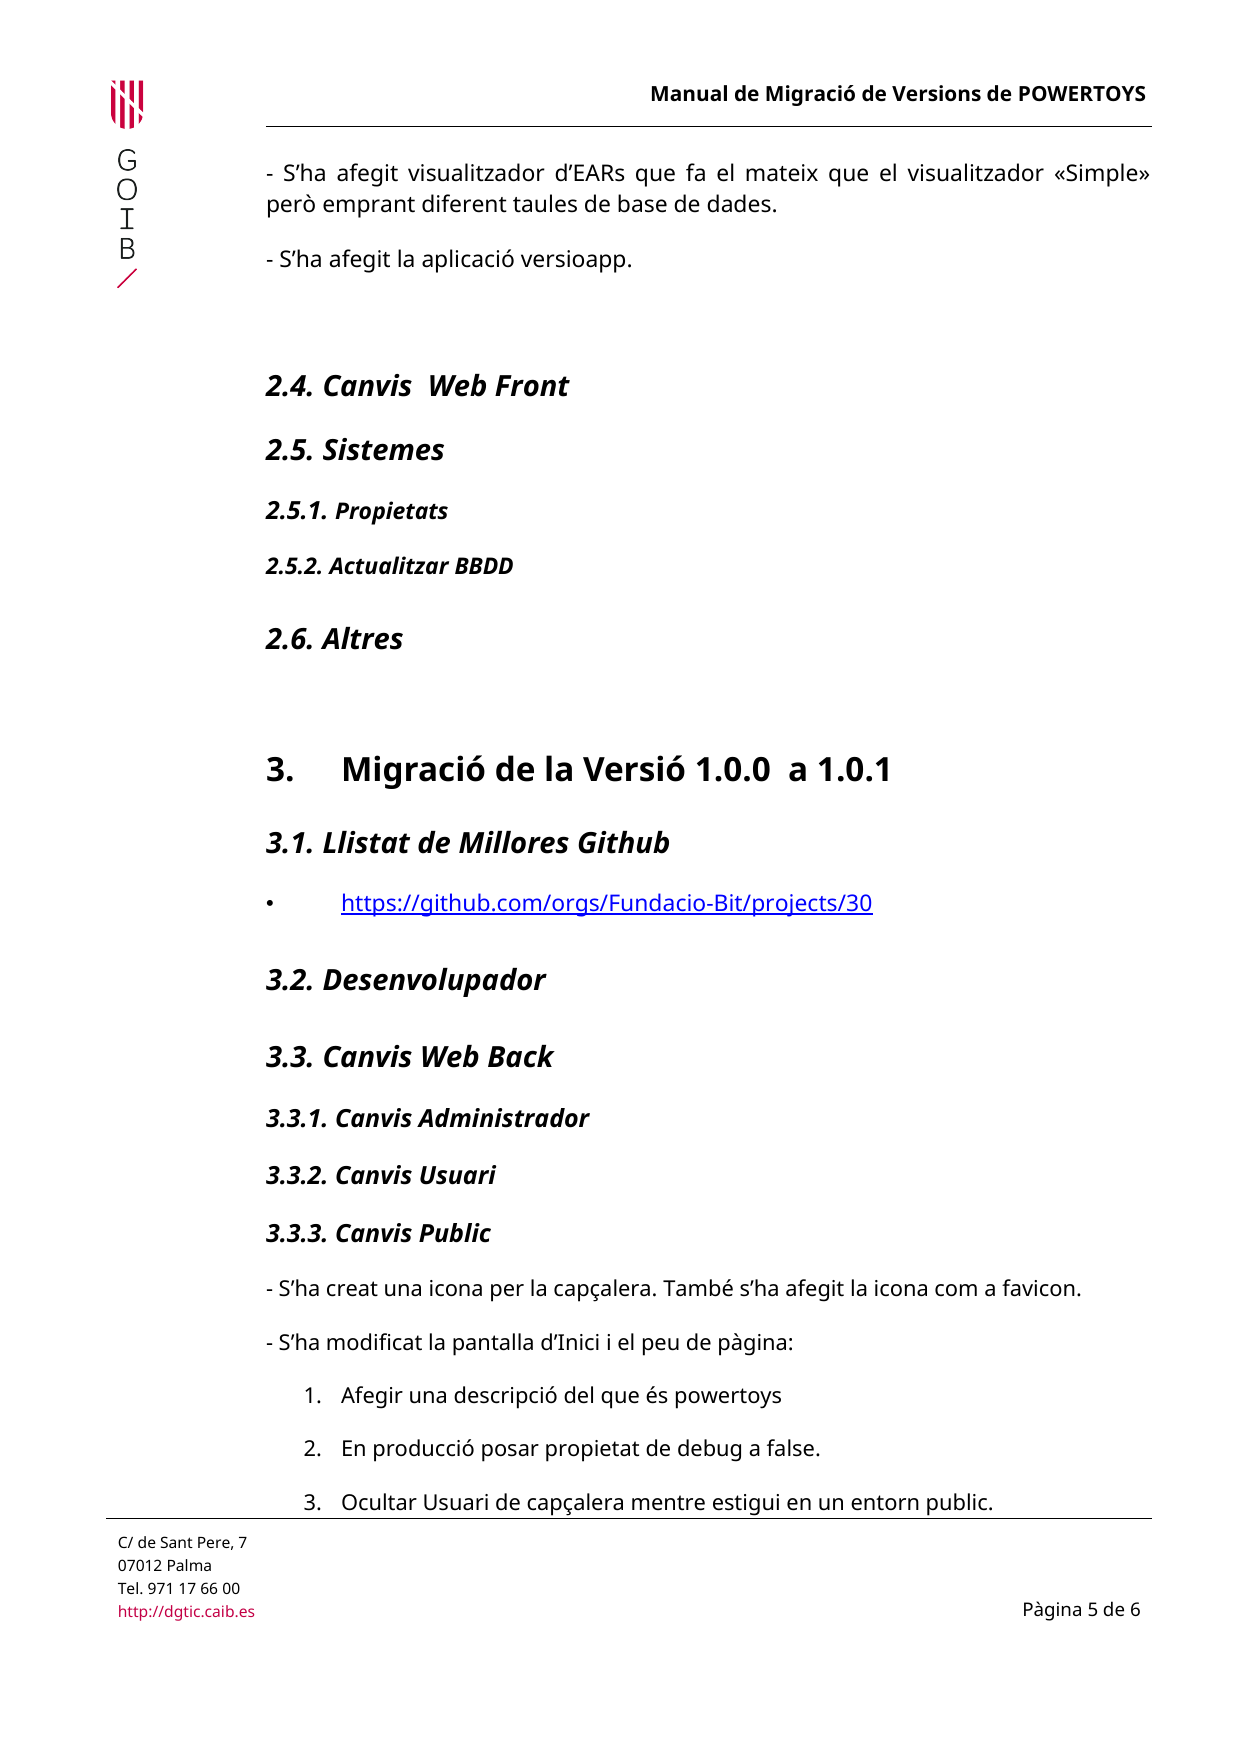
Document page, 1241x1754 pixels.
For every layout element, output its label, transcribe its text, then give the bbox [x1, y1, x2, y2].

subtitle Canvis Public [266, 1216, 1152, 1249]
subtitle Canvis Usuari [266, 1158, 1152, 1192]
list https://github.com/orgs/Fundacio-Bit/projects/30 [266, 886, 1152, 918]
subtitle Canvis Web Front [266, 365, 1152, 405]
subtitle Sistemes [266, 429, 1152, 469]
list En producció posar propietat de debug a false. [303, 1433, 1152, 1463]
list Afegir una descripció del que és powertoys [303, 1380, 1152, 1409]
text - S’ha creat una icona per la capçalera. També s’ha afegit la icona com a favicon. [266, 1273, 1152, 1303]
subtitle Migració de la Versió 1.0.0 a 1.0.1 [266, 746, 1152, 791]
text - S’ha afegit la aplicació versioapp. [266, 242, 1152, 274]
subtitle Altres [266, 618, 1152, 658]
subtitle Llistat de Millores Github [266, 822, 1152, 862]
subtitle Canvis Web Back [266, 1036, 1152, 1076]
picture [82, 57, 172, 319]
subtitle Actualitzar BBDD [266, 550, 1152, 581]
subtitle Canvis Administrador [266, 1100, 1152, 1134]
list Ocultar Usuari de capçalera mentre estigui en un entorn public. [303, 1486, 1152, 1516]
subtitle Desenvolupador [266, 959, 1152, 999]
text - S’ha afegit visualitzador d’EARs que fa el mateix que el visualitzador «Simple» però emprant diferent taules de base de dades. [266, 156, 1152, 219]
text - S’ha modificat la pantalla d’Inici i el peu de pàgina: [266, 1326, 1152, 1356]
subtitle Propietats [266, 492, 1152, 527]
